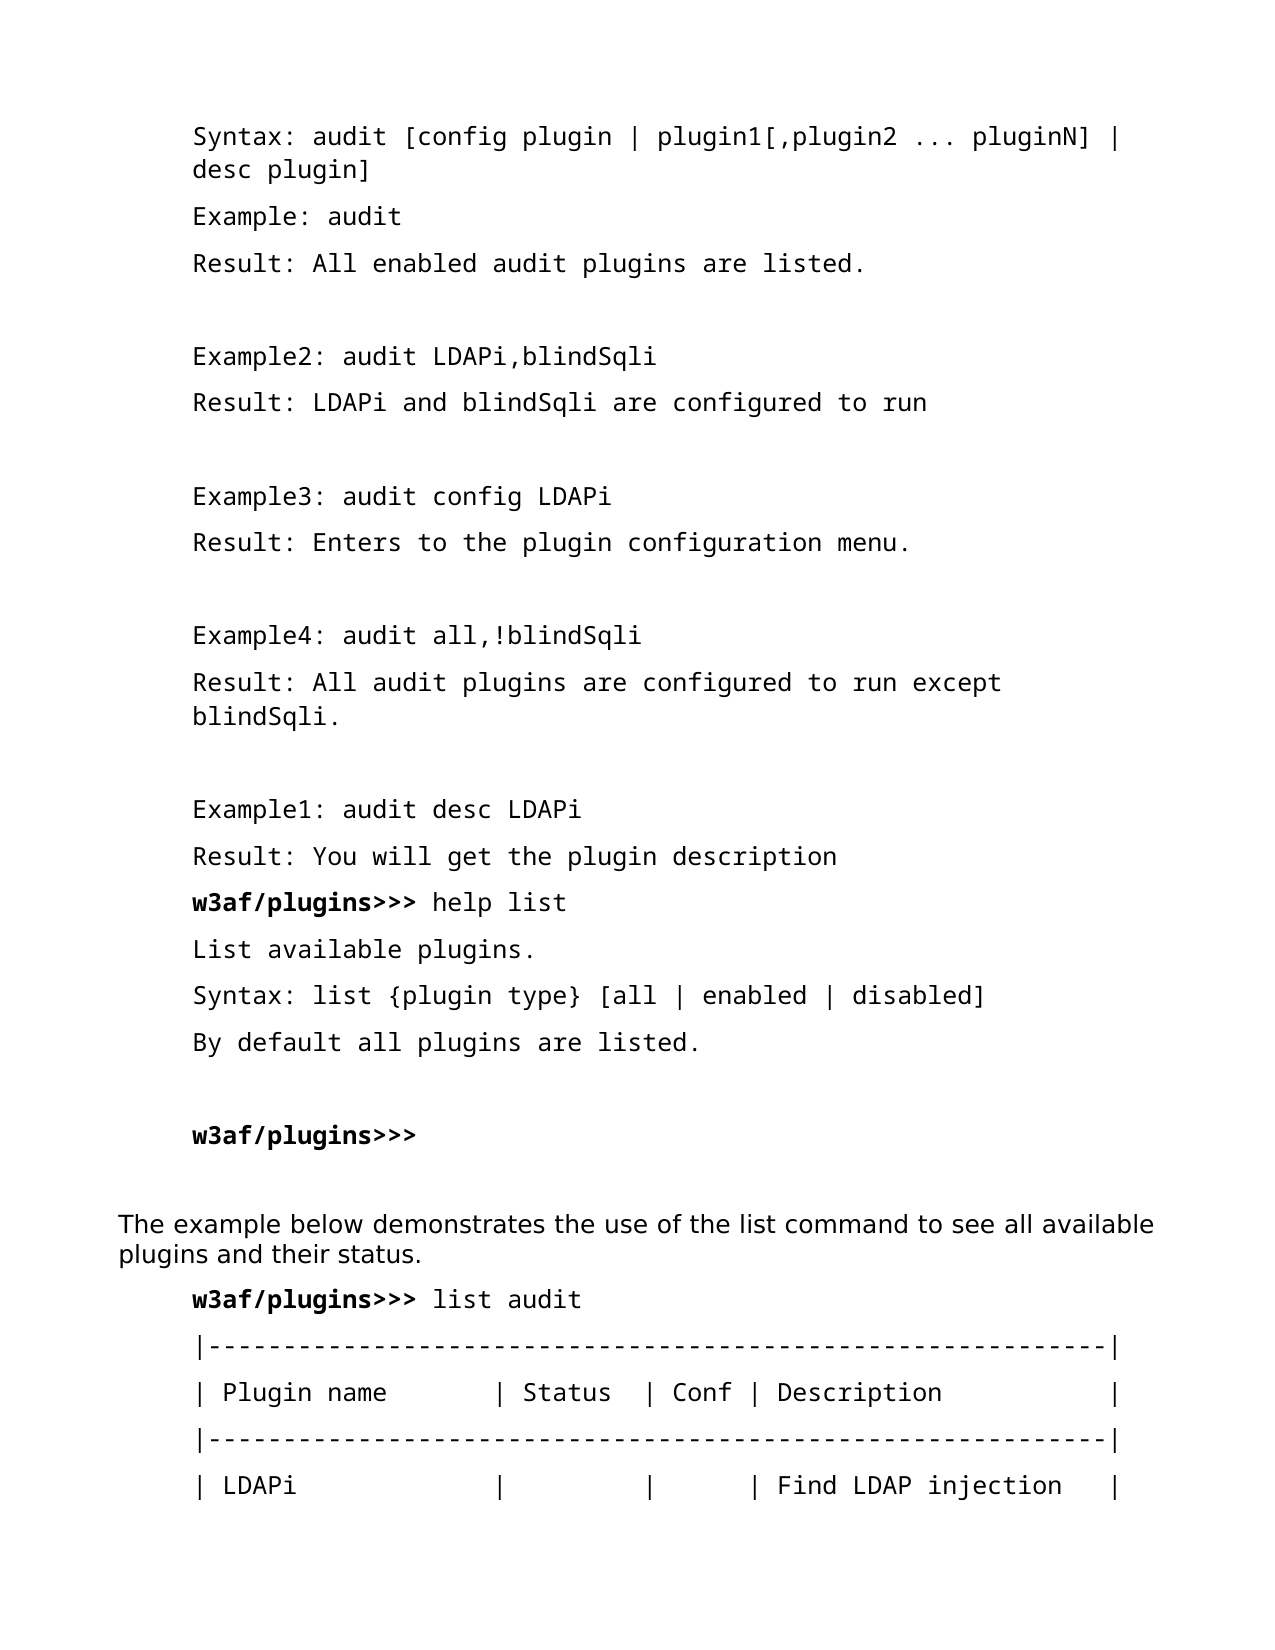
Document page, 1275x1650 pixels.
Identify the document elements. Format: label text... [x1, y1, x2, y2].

text Result: LDAPi and blindSqli are configured to run [192, 385, 1157, 419]
text Example4: audit all,!blindSqli [192, 618, 1157, 652]
text List available plugins. [192, 931, 1157, 965]
text Result: You will get the plugin description [192, 838, 1157, 872]
text Result: Enters to the plugin configuration menu. [192, 525, 1157, 559]
text Result: All audit plugins are configured to run except blindSqli. [192, 664, 1157, 732]
text Example2: audit LDAPi,blindSqli [192, 338, 1157, 372]
text | Plugin name | Status | Conf | Description | [192, 1374, 1157, 1409]
text Example: audit [192, 199, 1157, 233]
text |------------------------------------------------------------| [192, 1328, 1157, 1362]
text By default all plugins are listed. [192, 1024, 1157, 1058]
text w3af/plugins>>> help list [192, 885, 1157, 919]
text w3af/plugins>>> list audit [192, 1281, 1157, 1316]
text | LDAPi | | | Find LDAP injection | [192, 1468, 1157, 1502]
text |------------------------------------------------------------| [192, 1421, 1157, 1455]
text The example below demonstrates the use of the list command to see all available plugins and their status. [118, 1211, 1157, 1269]
text Example3: audit config LDAPi [192, 478, 1157, 512]
text Syntax: list {plugin type} [all | enabled | disabled] [192, 978, 1157, 1012]
text Syntax: audit [config plugin | plugin1[,plugin2 ... pluginN] | desc plugin] [192, 118, 1157, 186]
text Example1: audit desc LDAPi [192, 792, 1157, 826]
text w3af/plugins>>> [192, 1117, 1157, 1152]
text Result: All enabled audit plugins are listed. [192, 245, 1157, 279]
